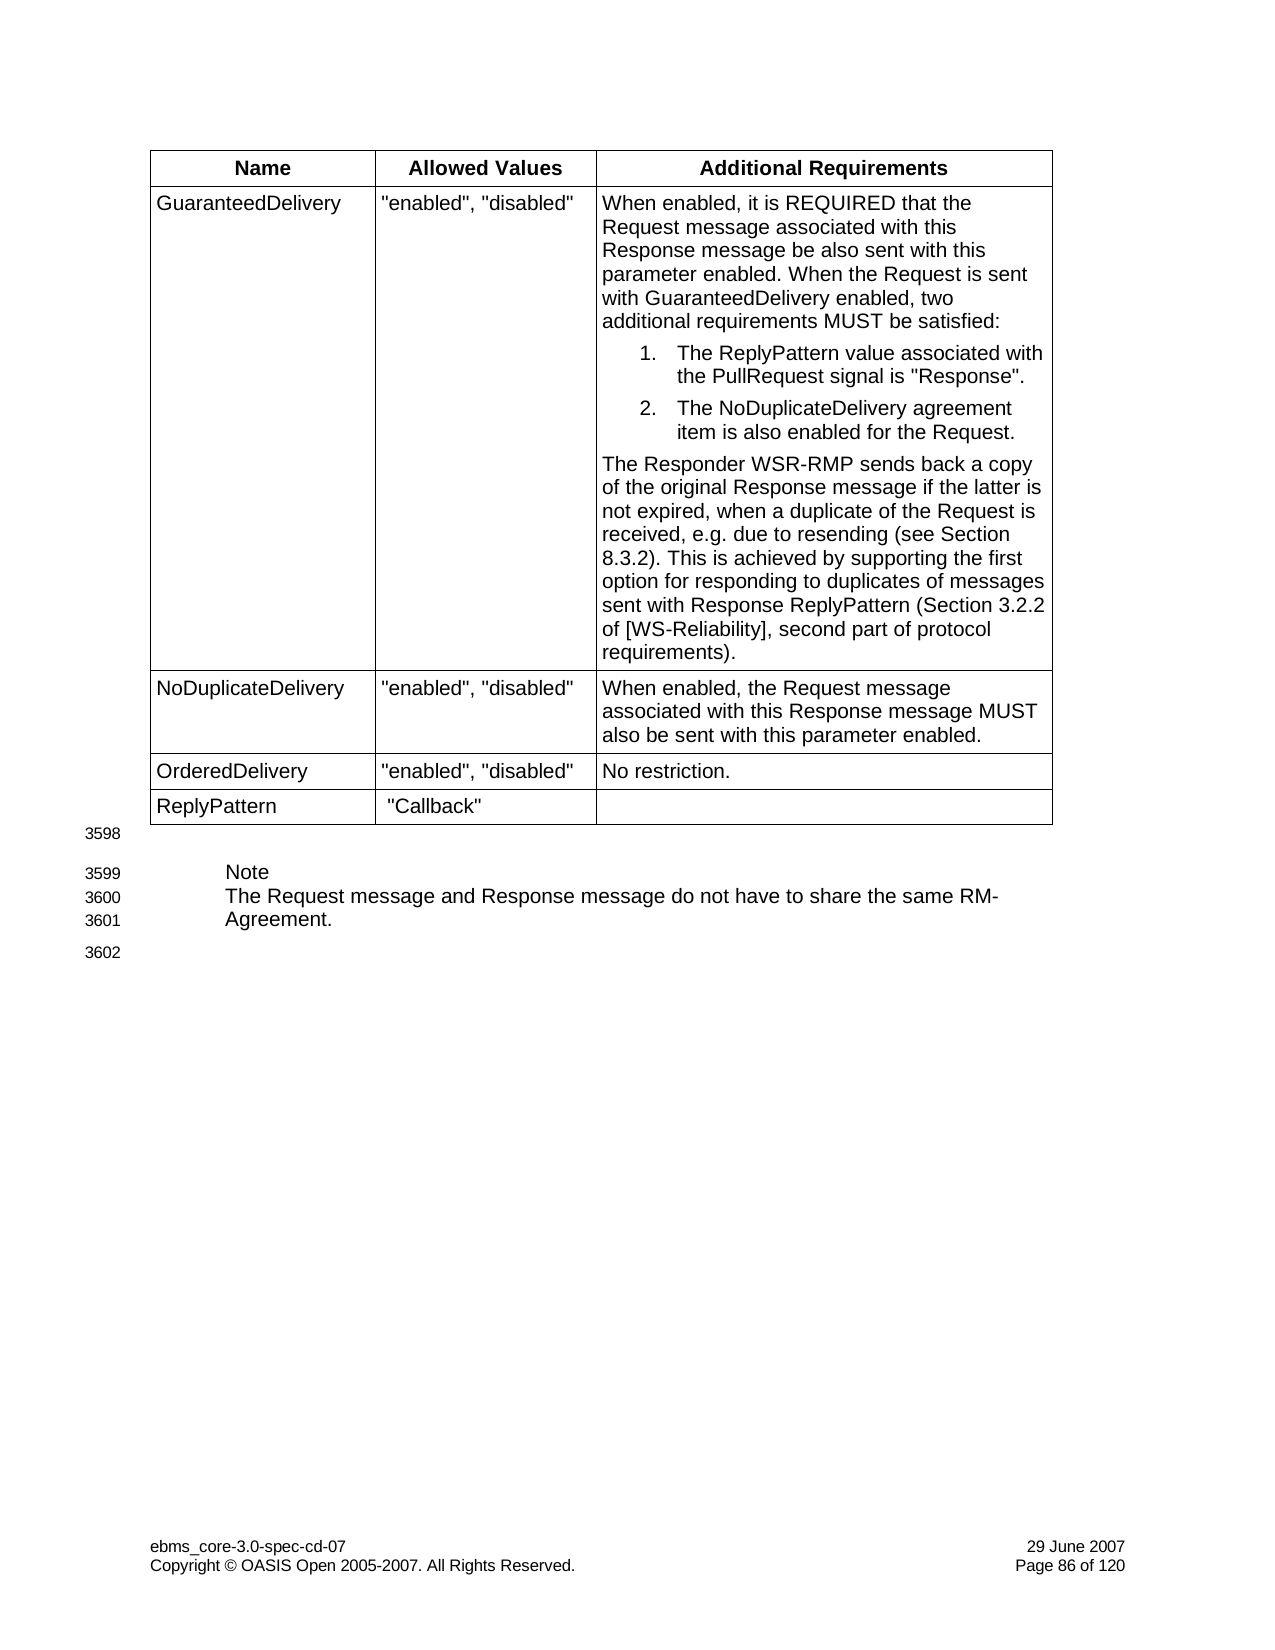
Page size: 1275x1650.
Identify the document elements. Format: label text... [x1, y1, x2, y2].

table_header Allowed Values [376, 151, 596, 186]
table_cell ReplyPattern [151, 790, 375, 824]
table_cell "enabled", "disabled" [376, 754, 596, 789]
table_cell No restriction. [597, 754, 1052, 789]
table_cell GuaranteedDelivery [151, 187, 375, 670]
table_cell When enabled, it is REQUIRED that the Request message associated with this Response message be also sent with this parameter enabled. When the Request is sent with GuaranteedDelivery enabled, two additional requirements MUST be satisfied: The ReplyPattern value associated with the PullRequest signal is "Response". The NoDuplicateDelivery agreement item is also enabled for the Request. The Responder WSR-RMP sends back a copy of the original Response message if the latter is not expired, when a duplicate of the Request is received, e.g. due to resending (see Section 8.3.2). This is achieved by supporting the first option for responding to duplicates of messages sent with Response ReplyPattern (Section 3.2.2 of [WS-Reliability], second part of protocol requirements). [597, 187, 1052, 670]
table_header Name [151, 151, 375, 186]
table_header Additional Requirements [597, 151, 1052, 186]
table_cell NoDuplicateDelivery [151, 671, 375, 753]
table_cell "Callback" [376, 790, 596, 824]
table_cell [597, 790, 1052, 824]
table_cell "enabled", "disabled" [376, 187, 596, 670]
table_cell When enabled, the Request message associated with this Response message MUST also be sent with this parameter enabled. [597, 671, 1052, 753]
table_cell "enabled", "disabled" [376, 671, 596, 753]
table_cell OrderedDelivery [151, 754, 375, 789]
text Note The Request message and Response message do not have to share the same RM-Agreement. [225, 861, 1050, 931]
